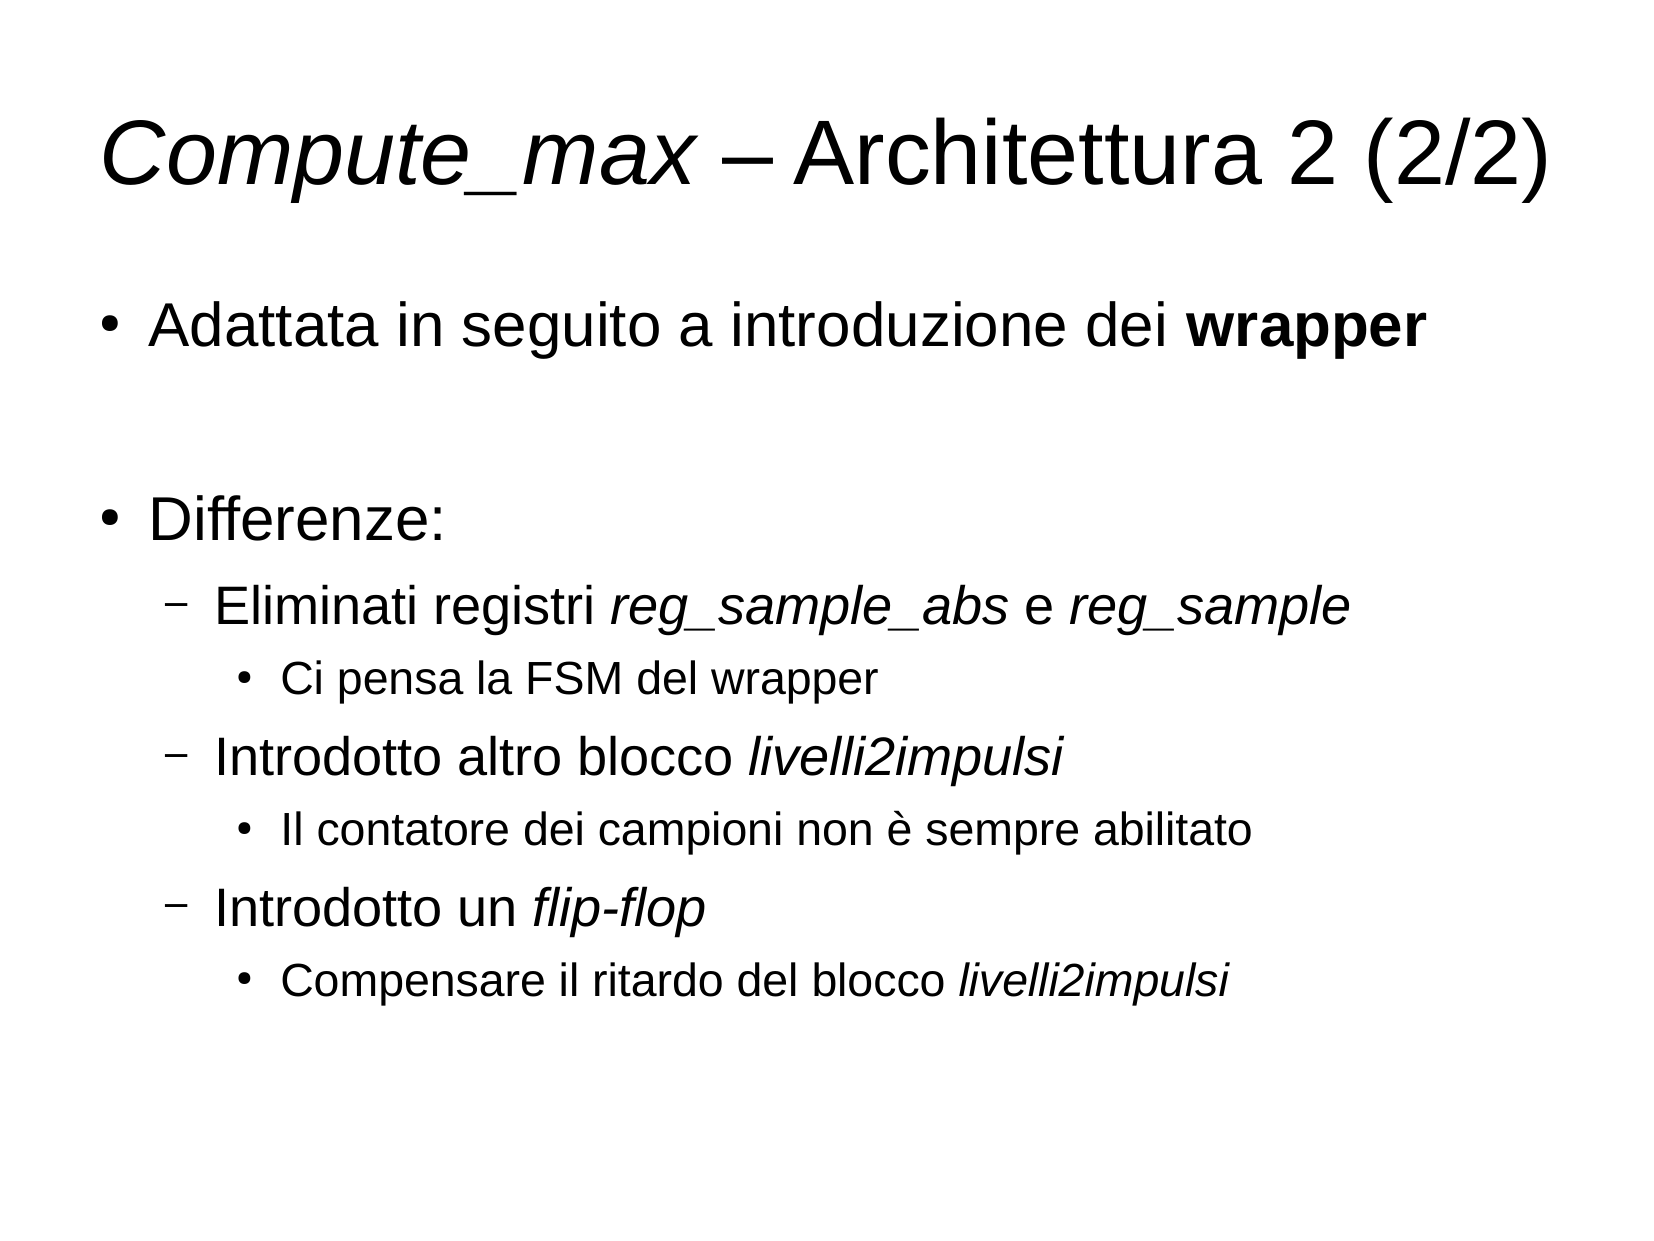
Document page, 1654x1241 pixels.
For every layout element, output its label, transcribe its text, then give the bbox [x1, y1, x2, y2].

title Compute_max – Architettura 2 (2/2) [82, 49, 1571, 257]
list Adattata in seguito a introduzione dei wrapper Differenze: Eliminati registri reg_sample_abs e reg_sample Ci pensa la FSM del wrapper Introdotto altro blocco livelli2impulsi Il contatore dei campioni non è sempre abilitato Introdotto un flip-flop Compensare il ritardo del blocco livelli2impulsi [82, 290, 1571, 1010]
